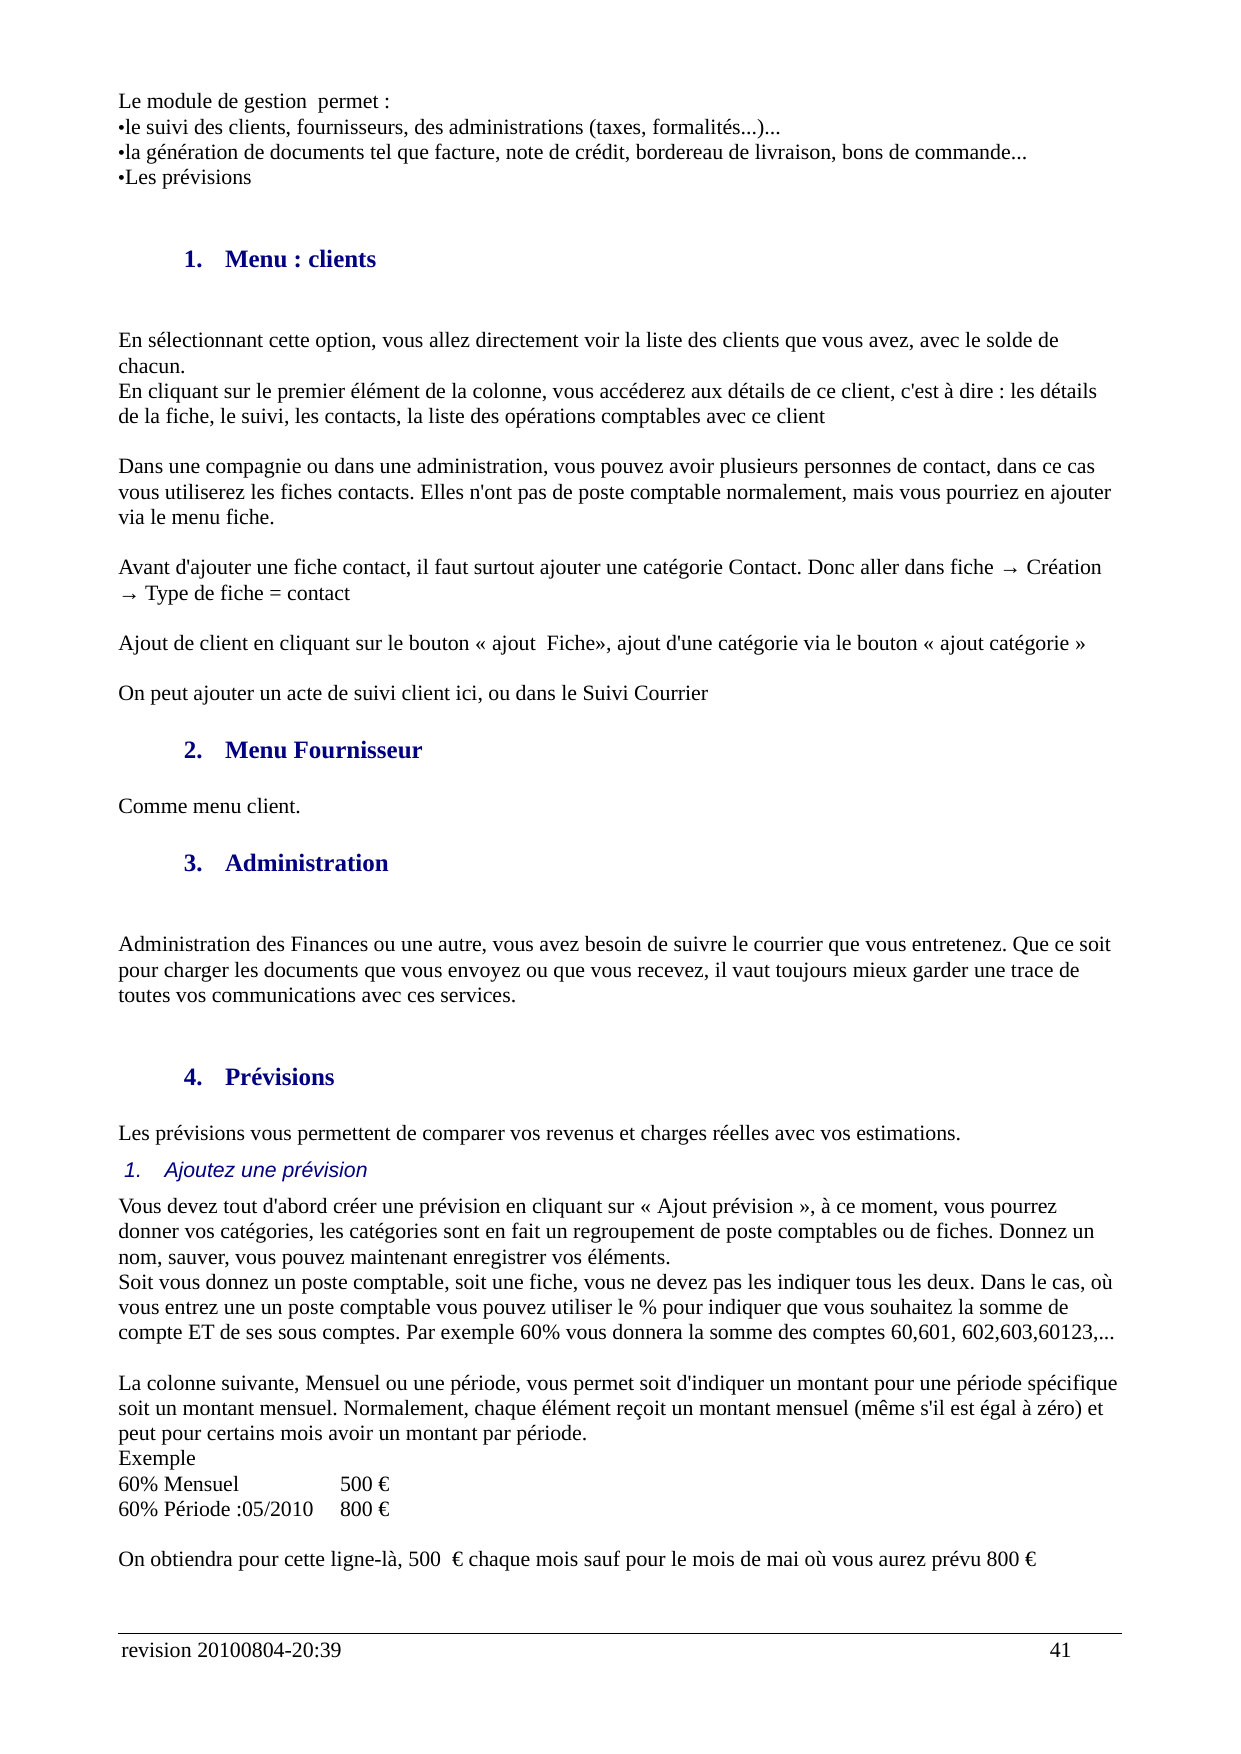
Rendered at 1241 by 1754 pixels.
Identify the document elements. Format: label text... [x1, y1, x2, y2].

text Les prévisions vous permettent de comparer vos revenus et charges réelles avec vos estimations. [118, 1120, 1122, 1145]
list Les prévisions [118, 164, 1122, 189]
subtitle Menu : clients [177, 244, 1122, 273]
list la génération de documents tel que facture, note de crédit, bordereau de livraison, bons de commande... [118, 139, 1122, 164]
text Administration des Finances ou une autre, vous avez besoin de suivre le courrier que vous entretenez. Que ce soit pour charger les documents que vous envoyez ou que vous recevez, il vaut toujours mieux garder une trace de toutes vos communications avec ces services. [118, 931, 1122, 1007]
subtitle Administration [177, 848, 1122, 877]
text Soit vous donnez un poste comptable, soit une fiche, vous ne devez pas les indiquer tous les deux. Dans le cas, où vous entrez une un poste comptable vous pouvez utiliser le % pour indiquer que vous souhaitez la somme de compte ET de ses sous comptes. Par exemple 60% vous donnera la somme des comptes 60,601, 602,603,60123,... [118, 1269, 1122, 1344]
text On peut ajouter un acte de suivi client ici, ou dans le Suivi Courrier [118, 680, 1122, 706]
text 60% Mensuel 500 € [118, 1471, 1122, 1496]
subtitle Prévisions [177, 1062, 1122, 1091]
text Dans une compagnie ou dans une administration, vous pouvez avoir plusieurs personnes de contact, dans ce cas vous utiliserez les fiches contacts. Elles n'ont pas de poste comptable normalement, mais vous pourriez en ajouter via le menu fiche. [118, 453, 1122, 529]
text Vous devez tout d'abord créer une prévision en cliquant sur « Ajout prévision », à ce moment, vous pourrez donner vos catégories, les catégories sont en fait un regroupement de poste comptables ou de fiches. Donnez un nom, sauver, vous pouvez maintenant enregistrer vos éléments. [118, 1193, 1122, 1269]
text La colonne suivante, Mensuel ou une période, vous permet soit d'indiquer un montant pour une période spécifique soit un montant mensuel. Normalement, chaque élément reçoit un montant mensuel (même s'il est égal à zéro) et peut pour certains mois avoir un montant par période. [118, 1370, 1122, 1445]
text On obtiendra pour cette ligne-là, 500 € chaque mois sauf pour le mois de mai où vous aurez prévu 800 € [118, 1546, 1122, 1571]
text En cliquant sur le premier élément de la colonne, vous accéderez aux détails de ce client, c'est à dire : les détails de la fiche, le suivi, les contacts, la liste des opérations comptables avec ce client [118, 378, 1122, 428]
text Comme menu client. [118, 793, 1122, 818]
text Avant d'ajouter une fiche contact, il faut surtout ajouter une catégorie Contact. Donc aller dans fiche → Création → Type de fiche = contact [118, 554, 1122, 605]
list le suivi des clients, fournisseurs, des administrations (taxes, formalités...)... [118, 114, 1122, 139]
text Exemple [118, 1445, 1122, 1471]
text En sélectionnant cette option, vous allez directement voir la liste des clients que vous avez, avec le solde de chacun. [118, 327, 1122, 378]
text Le module de gestion permet : [118, 88, 1122, 114]
subtitle Menu Fournisseur [177, 735, 1122, 764]
text 60% Période :05/2010 800 € [118, 1496, 1122, 1521]
text Ajout de client en cliquant sur le bouton « ajout Fiche», ajout d'une catégorie via le bouton « ajout catégorie » [118, 630, 1122, 655]
subtitle Ajoutez une prévision [118, 1157, 1122, 1181]
